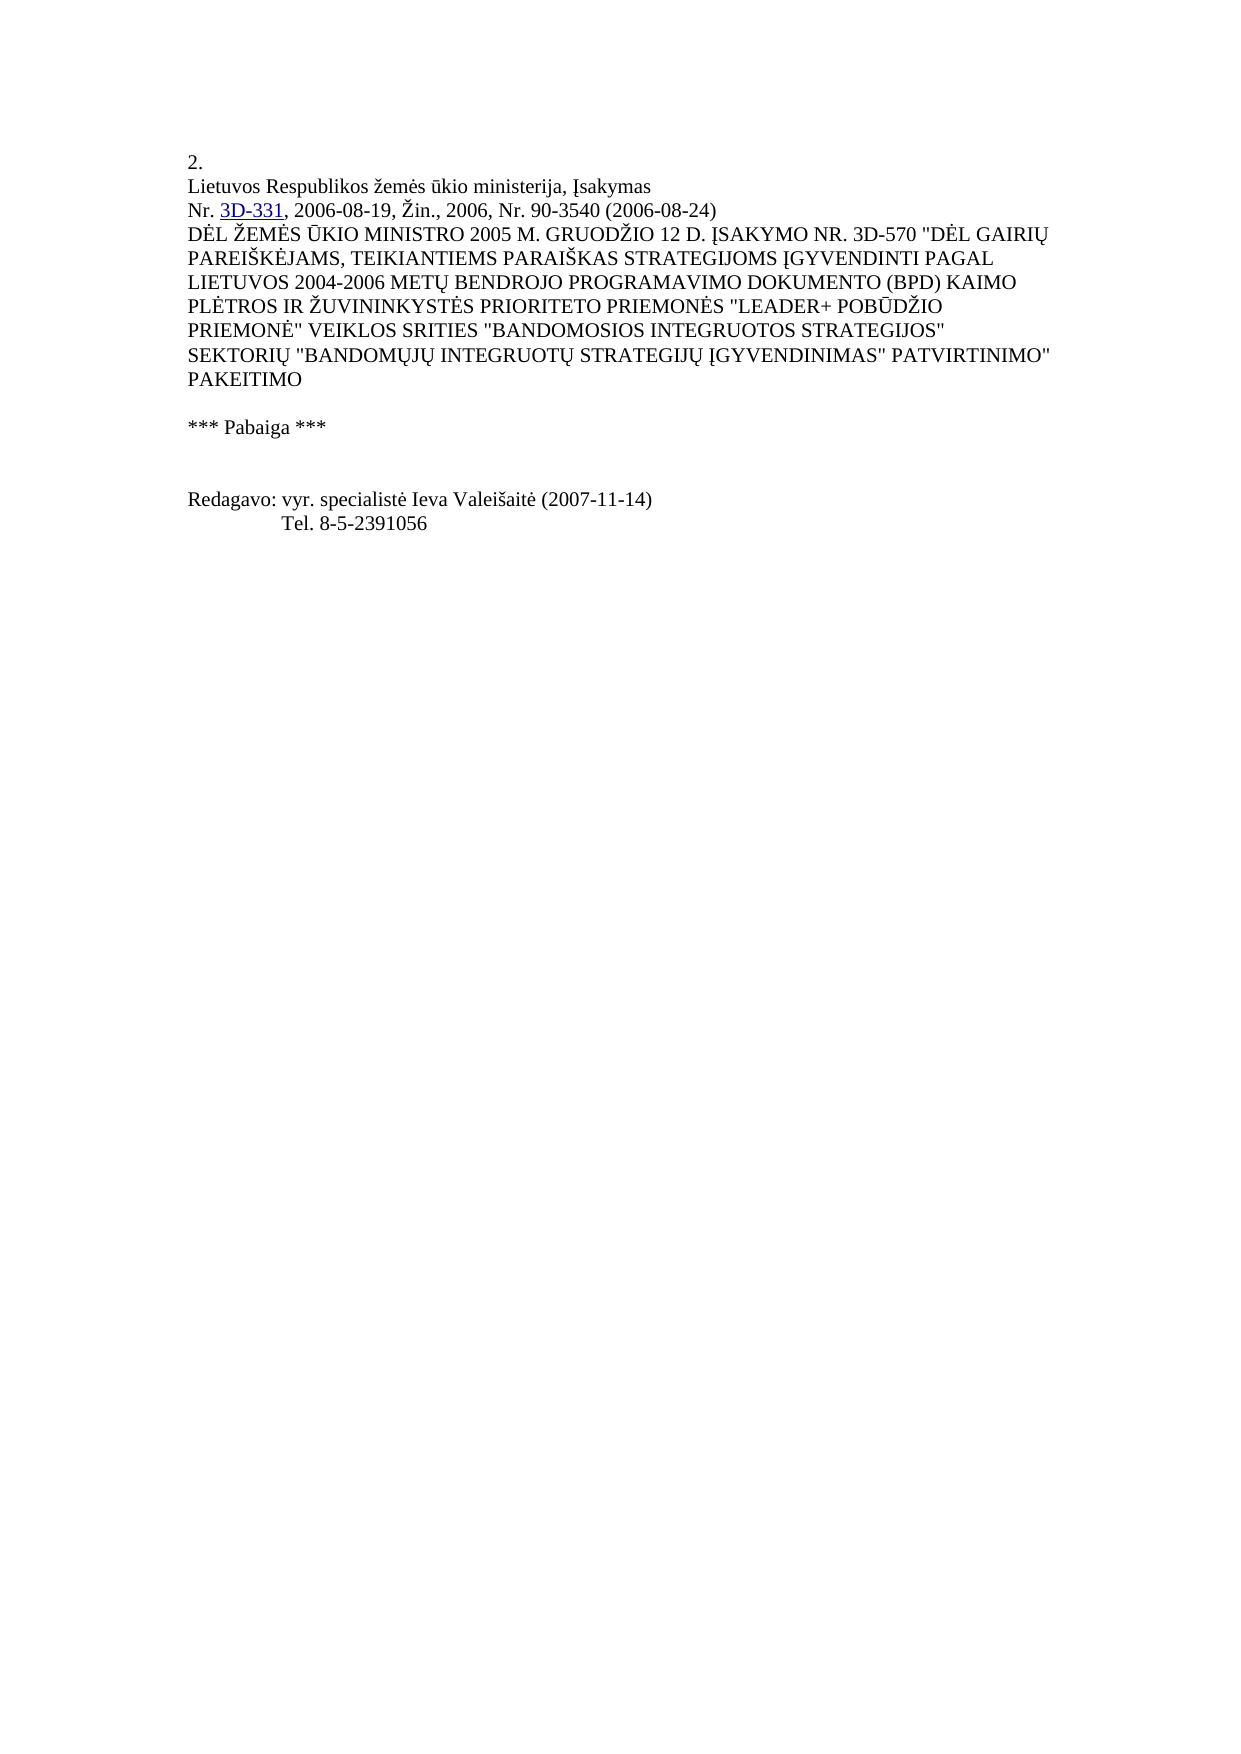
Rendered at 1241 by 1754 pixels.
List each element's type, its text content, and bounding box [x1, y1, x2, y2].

text Tel. 8-5-2391056 [187, 511, 1053, 535]
text DĖL ŽEMĖS ŪKIO MINISTRO 2005 M. GRUODŽIO 12 D. ĮSAKYMO NR. 3D-570 "DĖL GAIRIŲ PAREIŠKĖJAMS, TEIKIANTIEMS PARAIŠKAS STRATEGIJOMS ĮGYVENDINTI PAGAL LIETUVOS 2004-2006 METŲ BENDROJO PROGRAMAVIMO DOKUMENTO (BPD) KAIMO PLĖTROS IR ŽUVININKYSTĖS PRIORITETO PRIEMONĖS "LEADER+ POBŪDŽIO PRIEMONĖ" VEIKLOS SRITIES "BANDOMOSIOS INTEGRUOTOS STRATEGIJOS" SEKTORIŲ "BANDOMŲJŲ INTEGRUOTŲ STRATEGIJŲ ĮGYVENDINIMAS" PATVIRTINIMO" PAKEITIMO [187, 222, 1053, 391]
text 2. [187, 150, 1053, 174]
text Redagavo: vyr. specialistė Ieva Valeišaitė (2007-11-14) [187, 487, 1053, 511]
text Nr. 3D-331, 2006-08-19, Žin., 2006, Nr. 90-3540 (2006-08-24) [187, 198, 1053, 222]
text *** Pabaiga *** [187, 415, 1053, 439]
text Lietuvos Respublikos žemės ūkio ministerija, Įsakymas [187, 174, 1053, 198]
